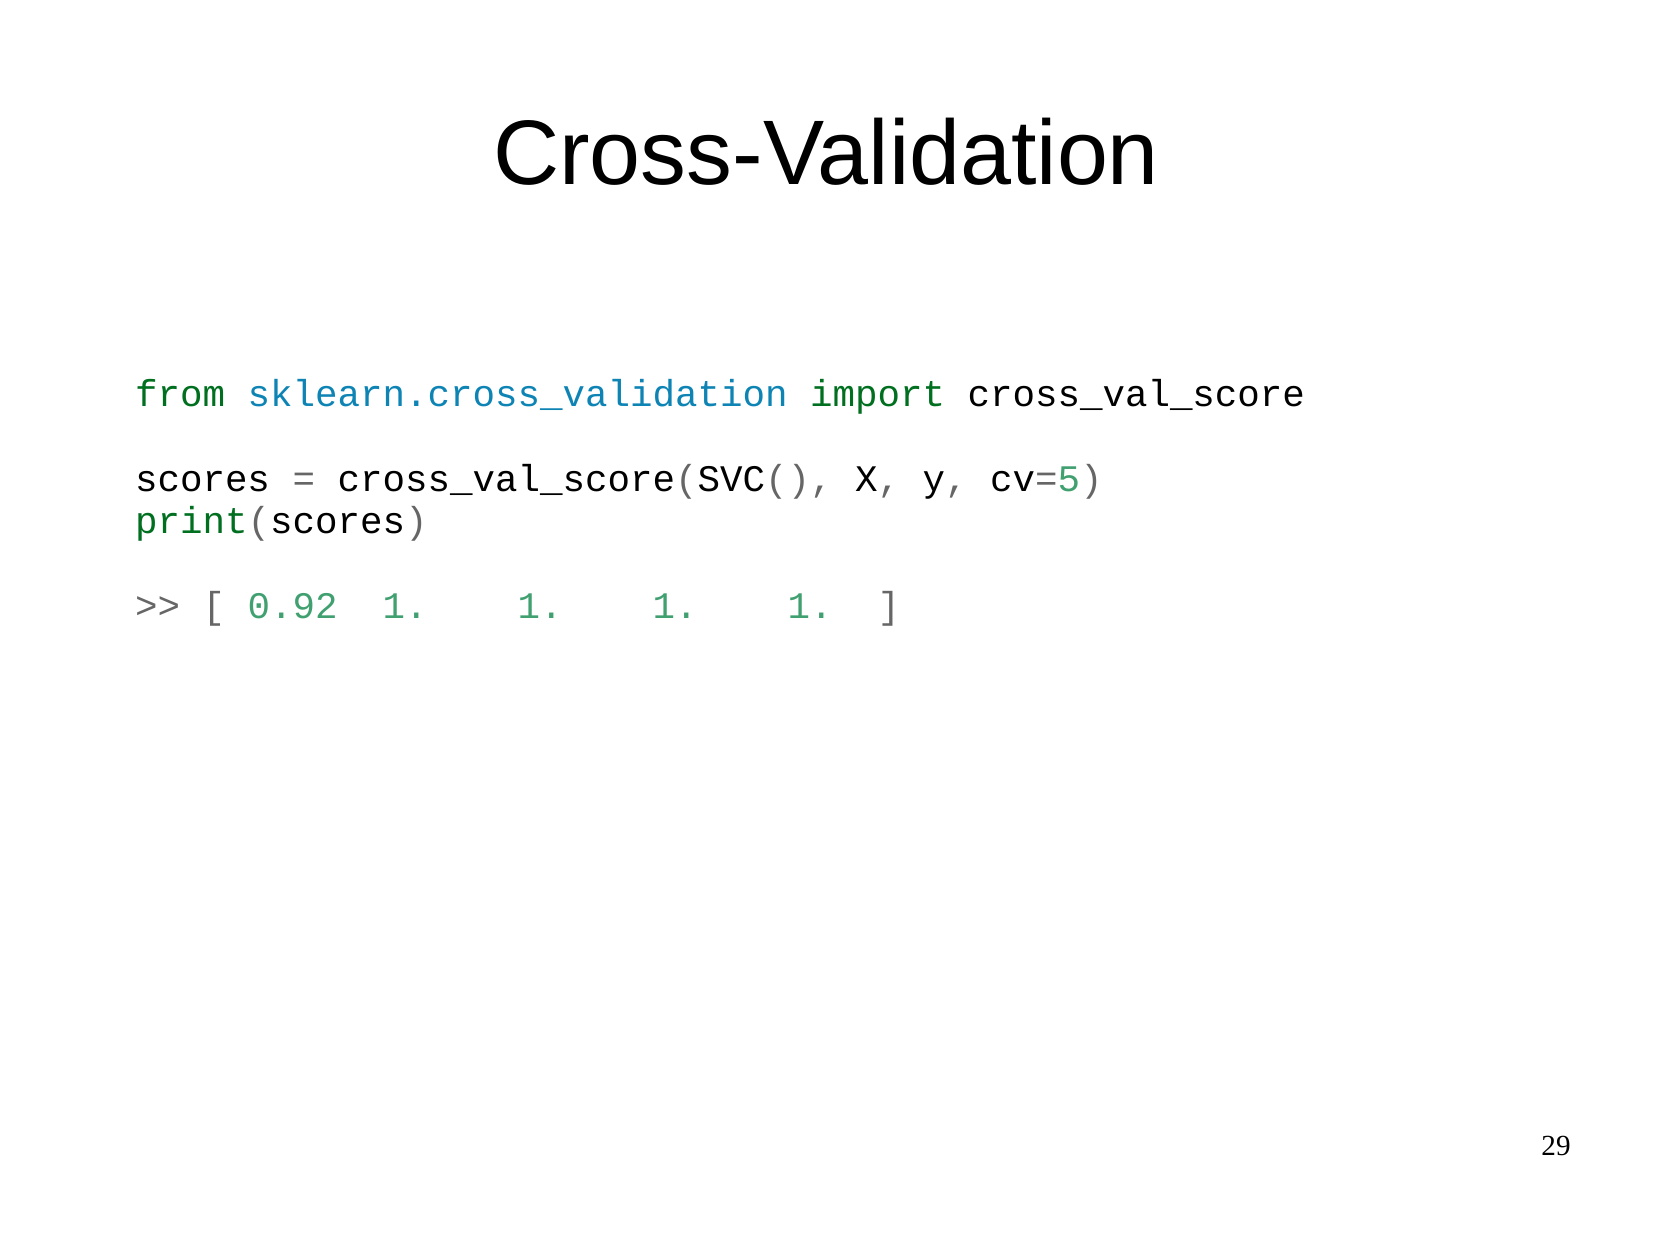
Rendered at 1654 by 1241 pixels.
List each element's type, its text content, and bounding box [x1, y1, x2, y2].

text_box from sklearn.cross_validation import cross_val_score scores = cross_val_score(SVC(), X, y, cv=5) print(scores) >> [ 0.92 1. 1. 1. 1. ] [135, 375, 1411, 675]
title Cross-Validation [82, 49, 1571, 257]
